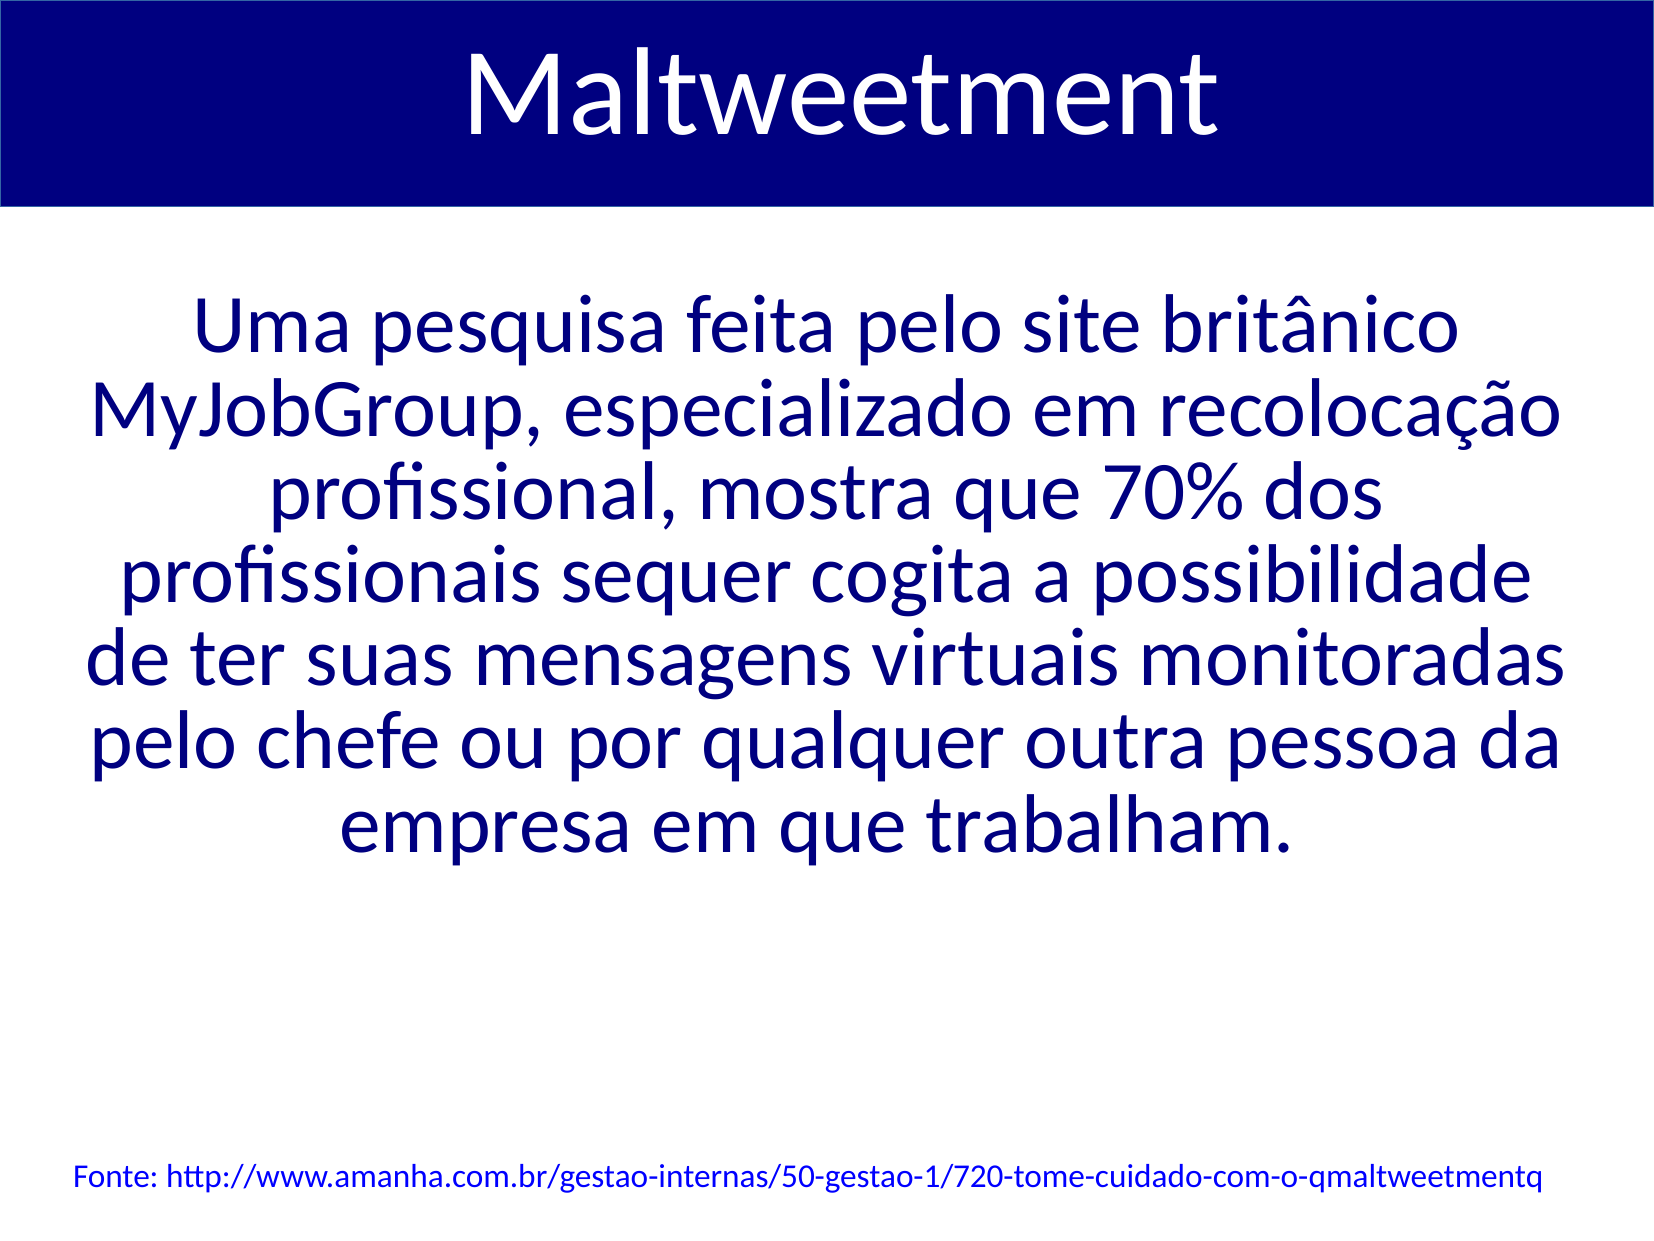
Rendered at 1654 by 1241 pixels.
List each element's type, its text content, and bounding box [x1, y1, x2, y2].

title Maltweetment [0, 0, 1654, 207]
text_box Fonte: http://www.amanha.com.br/gestao-internas/50-gestao-1/720-tome-cuidado-com-o-qmaltweetmentq [58, 1155, 1571, 1211]
list Uma pesquisa feita pelo site britânico MyJobGroup, especializado em recolocação profissional, mostra que 70% dos profissionais sequer cogita a possibilidade de ter suas mensagens virtuais monitoradas pelo chefe ou por qualquer outra pessoa da empresa em que trabalham. [82, 290, 1571, 1109]
